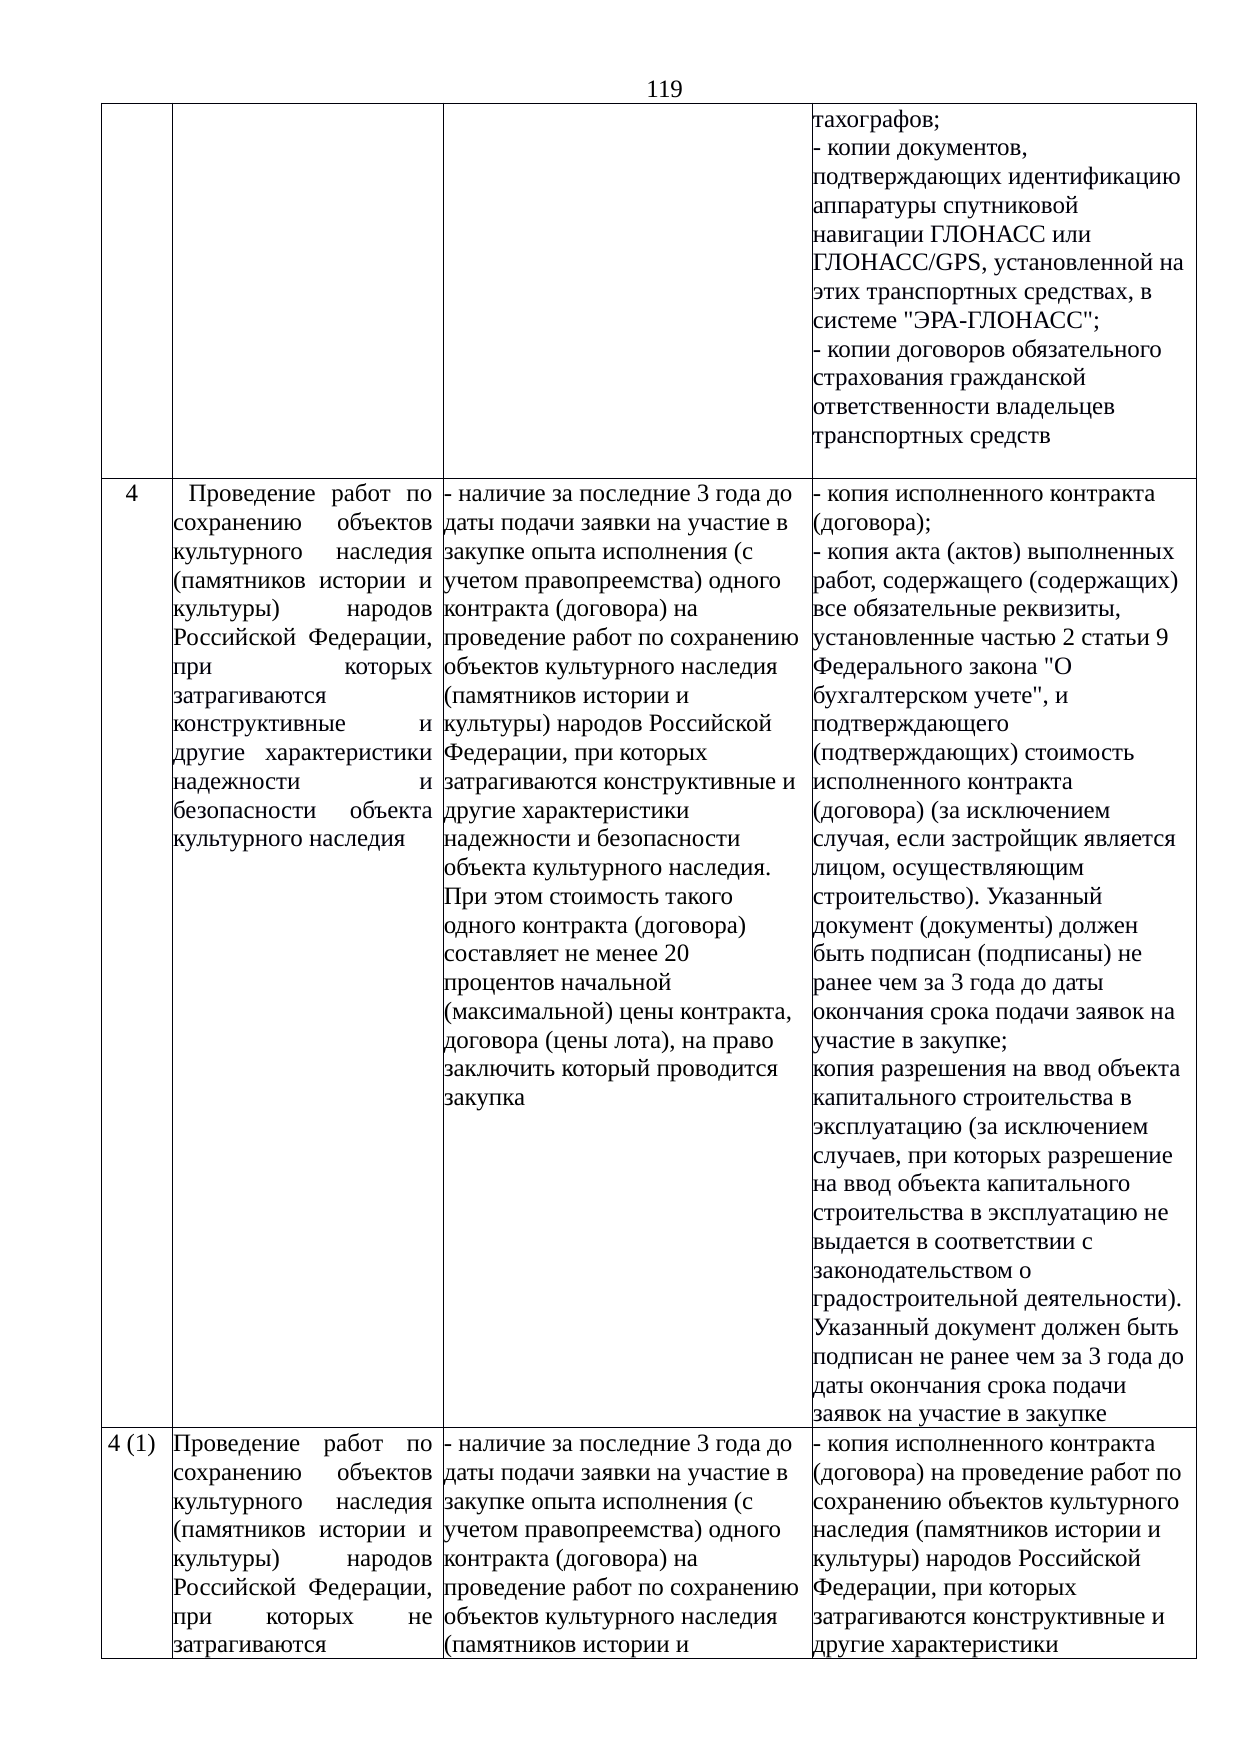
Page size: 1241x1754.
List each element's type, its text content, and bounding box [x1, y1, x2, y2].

table_cell тахографов; - копии документов, подтверждающих идентификацию аппаратуры спутниковой навигации ГЛОНАСС или ГЛОНАСС/GPS, установленной на этих транспортных средствах, в системе "ЭРА-ГЛОНАСС"; - копии договоров обязательного страхования гражданской ответственности владельцев транспортных средств [813, 104, 1196, 477]
table_cell [173, 104, 443, 477]
table_cell - копия исполненного контракта (договора); - копия акта (актов) выполненных работ, содержащего (содержащих) все обязательные реквизиты, установленные частью 2 статьи 9 Федерального закона "О бухгалтерском учете", и подтверждающего (подтверждающих) стоимость исполненного контракта (договора) (за исключением случая, если застройщик является лицом, осуществляющим строительство). Указанный документ (документы) должен быть подписан (подписаны) не ранее чем за 3 года до даты окончания срока подачи заявок на участие в закупке; копия разрешения на ввод объекта капитального строительства в эксплуатацию (за исключением случаев, при которых разрешение на ввод объекта капитального строительства в эксплуатацию не выдается в соответствии с законодательством о градостроительной деятельности). Указанный документ должен быть подписан не ранее чем за 3 года до даты окончания срока подачи заявок на участие в закупке [813, 479, 1196, 1427]
table_cell - копия исполненного контракта (договора) на проведение работ по сохранению объектов культурного наследия (памятников истории и культуры) народов Российской Федерации, при которых затрагиваются конструктивные и другие характеристики [813, 1428, 1196, 1658]
table_cell Проведение работ по сохранению объектов культурного наследия (памятников истории и культуры) народов Российской Федерации, при которых затрагиваются конструктивные и другие характеристики надежности и безопасности объекта культурного наследия [173, 479, 443, 1427]
table_cell [444, 104, 812, 477]
table_cell - наличие за последние 3 года до даты подачи заявки на участие в закупке опыта исполнения (с учетом правопреемства) одного контракта (договора) на проведение работ по сохранению объектов культурного наследия (памятников истории и [444, 1428, 812, 1658]
table_cell - наличие за последние 3 года до даты подачи заявки на участие в закупке опыта исполнения (с учетом правопреемства) одного контракта (договора) на проведение работ по сохранению объектов культурного наследия (памятников истории и культуры) народов Российской Федерации, при которых затрагиваются конструктивные и другие характеристики надежности и безопасности объекта культурного наследия. При этом стоимость такого одного контракта (договора) составляет не менее 20 процентов начальной (максимальной) цены контракта, договора (цены лота), на право заключить который проводится закупка [444, 479, 812, 1427]
table_cell Проведение работ по сохранению объектов культурного наследия (памятников истории и культуры) народов Российской Федерации, при которых не затрагиваются [173, 1428, 443, 1658]
table_cell 4 (1) [102, 1428, 172, 1658]
table_cell [102, 104, 172, 477]
table_cell 4 [102, 479, 172, 1427]
